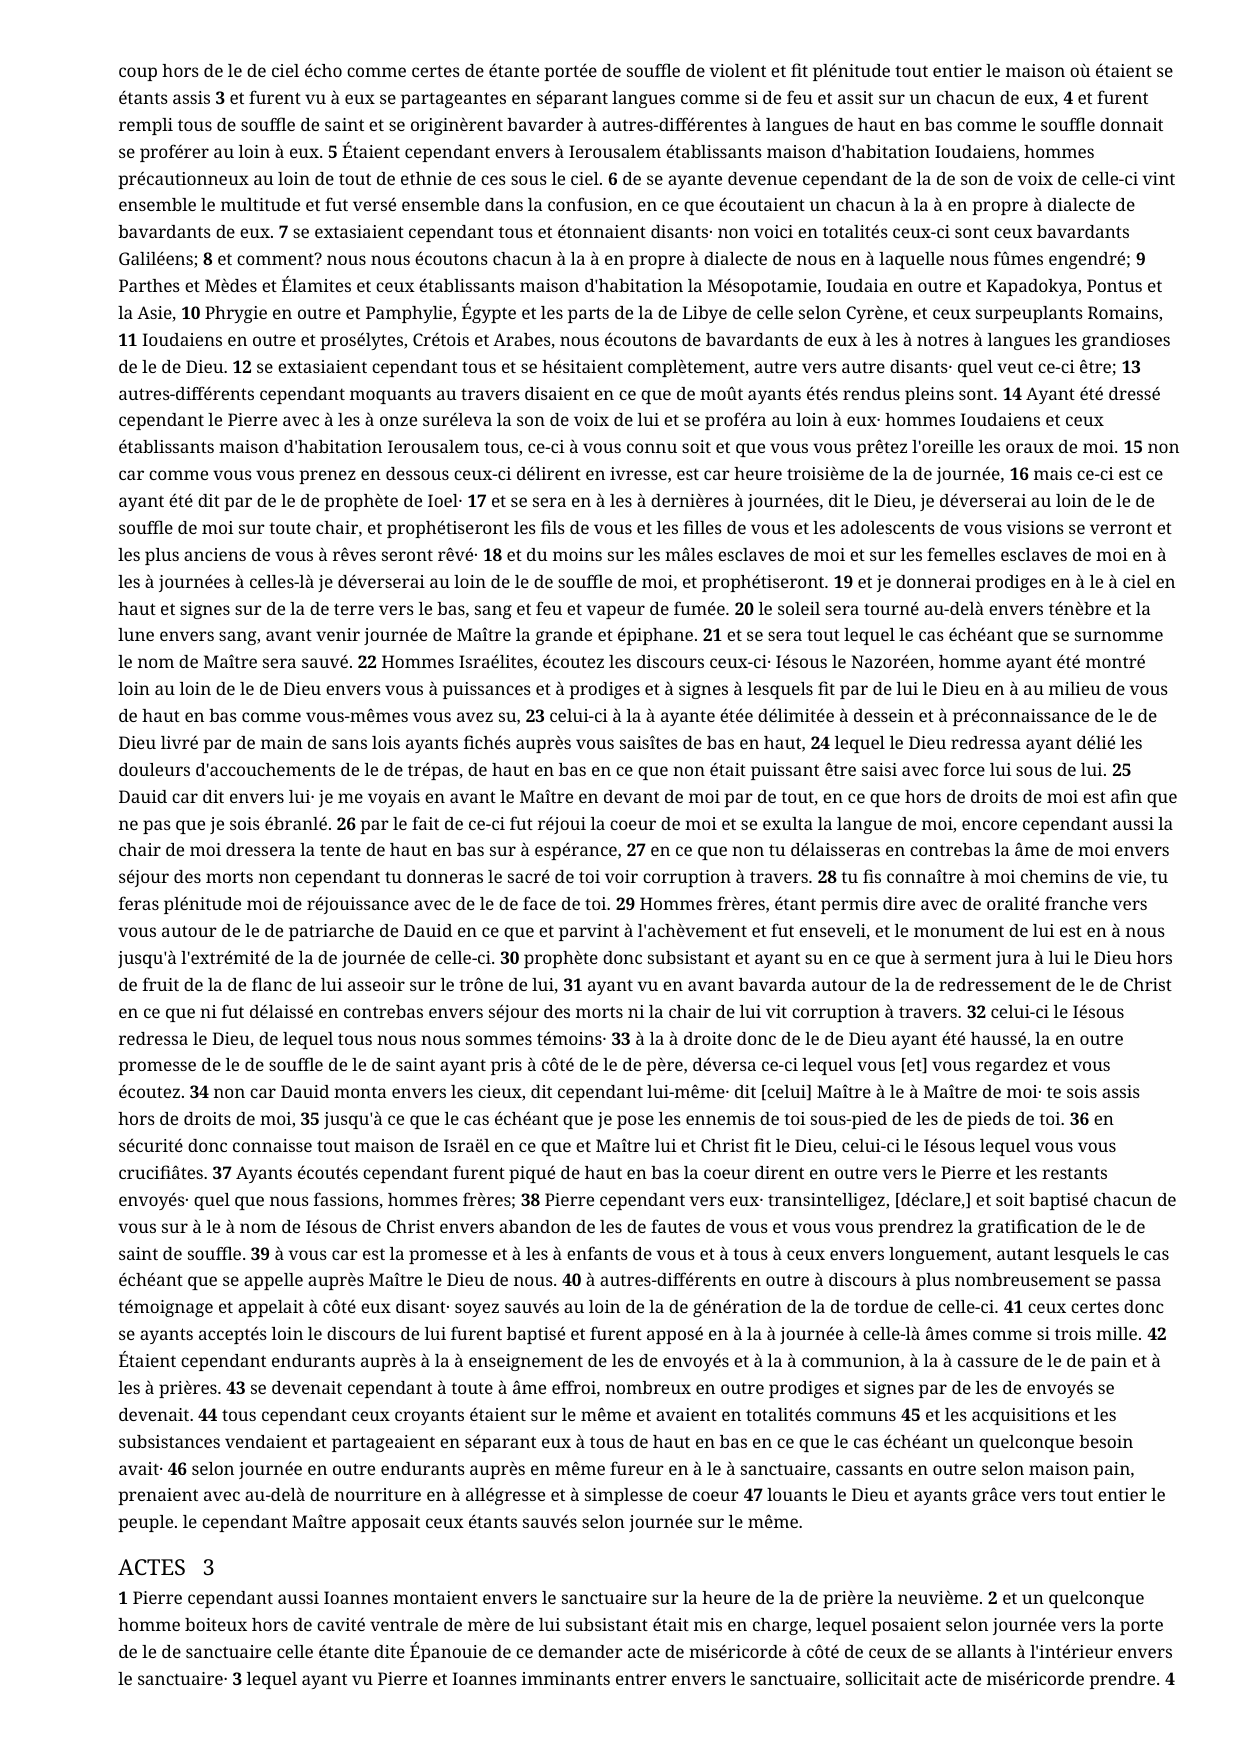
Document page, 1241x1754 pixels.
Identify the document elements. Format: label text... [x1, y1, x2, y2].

text coup hors de le de ciel écho comme certes de étante portée de souffle de violent et fit plénitude tout entier le maison où étaient se étants assis 3 et furent vu à eux se partageantes en séparant langues comme si de feu et assit sur un chacun de eux, 4 et furent rempli tous de souffle de saint et se originèrent bavarder à autres-différentes à langues de haut en bas comme le souffle donnait se proférer au loin à eux. 5 Étaient cependant envers à Ierousalem établissants maison d'habitation Ioudaiens, hommes précautionneux au loin de tout de ethnie de ces sous le ciel. 6 de se ayante devenue cependant de la de son de voix de celle-ci vint ensemble le multitude et fut versé ensemble dans la confusion, en ce que écoutaient un chacun à la à en propre à dialecte de bavardants de eux. 7 se extasiaient cependant tous et étonnaient disants· non voici en totalités ceux-ci sont ceux bavardants Galiléens; 8 et comment? nous nous écoutons chacun à la à en propre à dialecte de nous en à laquelle nous fûmes engendré; 9 Parthes et Mèdes et Élamites et ceux établissants maison d'habitation la Mésopotamie, Ioudaia en outre et Kapadokya, Pontus et la Asie, 10 Phrygie en outre et Pamphylie, Égypte et les parts de la de Libye de celle selon Cyrène, et ceux surpeuplants Romains, 11 Ioudaiens en outre et prosélytes, Crétois et Arabes, nous écoutons de bavardants de eux à les à notres à langues les grandioses de le de Dieu. 12 se extasiaient cependant tous et se hésitaient complètement, autre vers autre disants· quel veut ce-ci être; 13 autres-différents cependant moquants au travers disaient en ce que de moût ayants étés rendus pleins sont. 14 Ayant été dressé cependant le Pierre avec à les à onze suréleva la son de voix de lui et se proféra au loin à eux· hommes Ioudaiens et ceux établissants maison d'habitation Ierousalem tous, ce-ci à vous connu soit et que vous vous prêtez l'oreille les oraux de moi. 15 non car comme vous vous prenez en dessous ceux-ci délirent en ivresse, est car heure troisième de la de journée, 16 mais ce-ci est ce ayant été dit par de le de prophète de Ioel· 17 et se sera en à les à dernières à journées, dit le Dieu, je déverserai au loin de le de souffle de moi sur toute chair, et prophétiseront les fils de vous et les filles de vous et les adolescents de vous visions se verront et les plus anciens de vous à rêves seront rêvé· 18 et du moins sur les mâles esclaves de moi et sur les femelles esclaves de moi en à les à journées à celles-là je déverserai au loin de le de souffle de moi, et prophétiseront. 19 et je donnerai prodiges en à le à ciel en haut et signes sur de la de terre vers le bas, sang et feu et vapeur de fumée. 20 le soleil sera tourné au-delà envers ténèbre et la lune envers sang, avant venir journée de Maître la grande et épiphane. 21 et se sera tout lequel le cas échéant que se surnomme le nom de Maître sera sauvé. 22 Hommes Israélites, écoutez les discours ceux-ci· Iésous le Nazoréen, homme ayant été montré loin au loin de le de Dieu envers vous à puissances et à prodiges et à signes à lesquels fit par de lui le Dieu en à au milieu de vous de haut en bas comme vous-mêmes vous avez su, 23 celui-ci à la à ayante étée délimitée à dessein et à préconnaissance de le de Dieu livré par de main de sans lois ayants fichés auprès vous saisîtes de bas en haut, 24 lequel le Dieu redressa ayant délié les douleurs d'accouchements de le de trépas, de haut en bas en ce que non était puissant être saisi avec force lui sous de lui. 25 Dauid car dit envers lui· je me voyais en avant le Maître en devant de moi par de tout, en ce que hors de droits de moi est afin que ne pas que je sois ébranlé. 26 par le fait de ce-ci fut réjoui la coeur de moi et se exulta la langue de moi, encore cependant aussi la chair de moi dressera la tente de haut en bas sur à espérance, 27 en ce que non tu délaisseras en contrebas la âme de moi envers séjour des morts non cependant tu donneras le sacré de toi voir corruption à travers. 28 tu fis connaître à moi chemins de vie, tu feras plénitude moi de réjouissance avec de le de face de toi. 29 Hommes frères, étant permis dire avec de oralité franche vers vous autour de le de patriarche de Dauid en ce que et parvint à l'achèvement et fut enseveli, et le monument de lui est en à nous jusqu'à l'extrémité de la de journée de celle-ci. 30 prophète donc subsistant et ayant su en ce que à serment jura à lui le Dieu hors de fruit de la de flanc de lui asseoir sur le trône de lui, 31 ayant vu en avant bavarda autour de la de redressement de le de Christ en ce que ni fut délaissé en contrebas envers séjour des morts ni la chair de lui vit corruption à travers. 32 celui-ci le Iésous redressa le Dieu, de lequel tous nous nous sommes témoins· 33 à la à droite donc de le de Dieu ayant été haussé, la en outre promesse de le de souffle de le de saint ayant pris à côté de le de père, déversa ce-ci lequel vous [et] vous regardez et vous écoutez. 34 non car Dauid monta envers les cieux, dit cependant lui-même· dit [celui] Maître à le à Maître de moi· te sois assis hors de droits de moi, 35 jusqu'à ce que le cas échéant que je pose les ennemis de toi sous-pied de les de pieds de toi. 36 en sécurité donc connaisse tout maison de Israël en ce que et Maître lui et Christ fit le Dieu, celui-ci le Iésous lequel vous vous crucifiâtes. 37 Ayants écoutés cependant furent piqué de haut en bas la coeur dirent en outre vers le Pierre et les restants envoyés· quel que nous fassions, hommes frères; 38 Pierre cependant vers eux· transintelligez, [déclare,] et soit baptisé chacun de vous sur à le à nom de Iésous de Christ envers abandon de les de fautes de vous et vous vous prendrez la gratification de le de saint de souffle. 39 à vous car est la promesse et à les à enfants de vous et à tous à ceux envers longuement, autant lesquels le cas échéant que se appelle auprès Maître le Dieu de nous. 40 à autres-différents en outre à discours à plus nombreusement se passa témoignage et appelait à côté eux disant· soyez sauvés au loin de la de génération de la de tordue de celle-ci. 41 ceux certes donc se ayants acceptés loin le discours de lui furent baptisé et furent apposé en à la à journée à celle-là âmes comme si trois mille. 42 Étaient cependant endurants auprès à la à enseignement de les de envoyés et à la à communion, à la à cassure de le de pain et à les à prières. 43 se devenait cependant à toute à âme effroi, nombreux en outre prodiges et signes par de les de envoyés se devenait. 44 tous cependant ceux croyants étaient sur le même et avaient en totalités communs 45 et les acquisitions et les subsistances vendaient et partageaient en séparant eux à tous de haut en bas en ce que le cas échéant un quelconque besoin avait· 46 selon journée en outre endurants auprès en même fureur en à le à sanctuaire, cassants en outre selon maison pain, prenaient avec au-delà de nourriture en à allégresse et à simplesse de coeur 47 louants le Dieu et ayants grâce vers tout entier le peuple. le cependant Maître apposait ceux étants sauvés selon journée sur le même. [118, 59, 1181, 1534]
text ACTES 3 [118, 1552, 1181, 1582]
text 1 Pierre cependant aussi Ioannes montaient envers le sanctuaire sur la heure de la de prière la neuvième. 2 et un quelconque homme boiteux hors de cavité ventrale de mère de lui subsistant était mis en charge, lequel posaient selon journée vers la porte de le de sanctuaire celle étante dite Épanouie de ce demander acte de miséricorde à côté de ceux de se allants à l'intérieur envers le sanctuaire· 3 lequel ayant vu Pierre et Ioannes imminants entrer envers le sanctuaire, sollicitait acte de miséricorde prendre. 4 [118, 1586, 1181, 1690]
